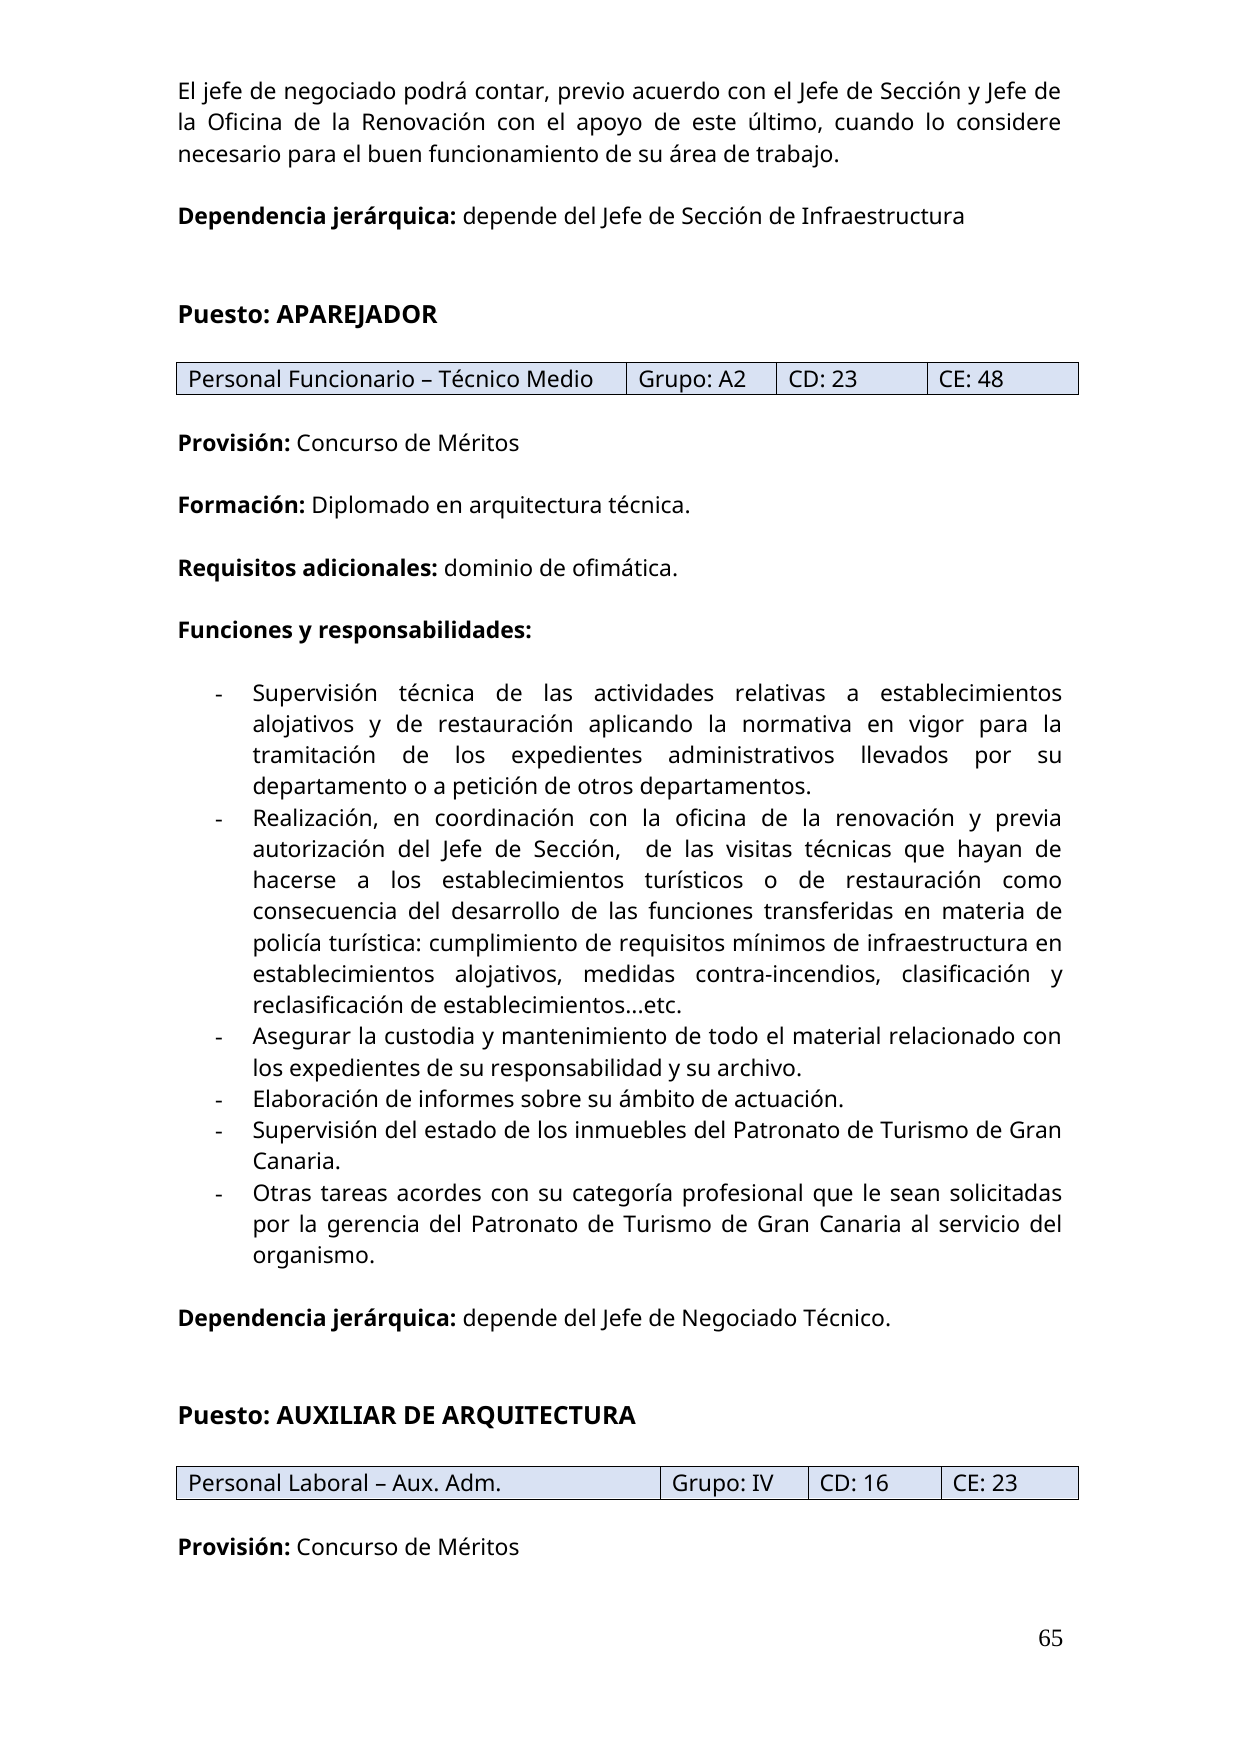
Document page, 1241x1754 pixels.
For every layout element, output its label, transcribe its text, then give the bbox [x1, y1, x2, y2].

table_header Grupo: A2 [627, 363, 776, 394]
table_header Personal Funcionario – Técnico Medio [177, 363, 626, 394]
table_header Personal Laboral – Aux. Adm. [177, 1467, 660, 1498]
table_header CE: 48 [928, 363, 1078, 394]
list Asegurar la custodia y mantenimiento de todo el material relacionado con los expedientes de su responsabilidad y su archivo. [215, 1020, 1063, 1083]
text Formación: Diplomado en arquitectura técnica. [177, 489, 1063, 520]
text Provisión: Concurso de Méritos [177, 1531, 1063, 1562]
table_header CE: 23 [942, 1467, 1078, 1498]
list Otras tareas acordes con su categoría profesional que le sean solicitadas por la gerencia del Patronato de Turismo de Gran Canaria al servicio del organismo. [215, 1176, 1063, 1270]
text Dependencia jerárquica: depende del Jefe de Negociado Técnico. [177, 1301, 1063, 1333]
text Provisión: Concurso de Méritos [177, 426, 1063, 458]
text El jefe de negociado podrá contar, previo acuerdo con el Jefe de Sección y Jefe de la Oficina de la Renovación con el apoyo de este último, cuando lo considere necesario para el buen funcionamiento de su área de trabajo. [177, 75, 1063, 169]
text Dependencia jerárquica: depende del Jefe de Sección de Infraestructura [177, 200, 1063, 231]
table_header CD: 23 [777, 363, 927, 394]
table_header Grupo: IV [661, 1467, 808, 1498]
list Supervisión del estado de los inmuebles del Patronato de Turismo de Gran Canaria. [215, 1114, 1063, 1176]
subtitle Puesto: AUXILIAR DE ARQUITECTURA [177, 1398, 1063, 1432]
table_header CD: 16 [809, 1467, 941, 1498]
list Elaboración de informes sobre su ámbito de actuación. [215, 1083, 1063, 1114]
subtitle Puesto: APAREJADOR [177, 297, 1063, 331]
list Supervisión técnica de las actividades relativas a establecimientos alojativos y de restauración aplicando la normativa en vigor para la tramitación de los expedientes administrativos llevados por su departamento o a petición de otros departamentos. [215, 676, 1063, 801]
text Requisitos adicionales: dominio de ofimática. [177, 551, 1063, 583]
text Funciones y responsabilidades: [177, 614, 1063, 645]
list Realización, en coordinación con la oficina de la renovación y previa autorización del Jefe de Sección, de las visitas técnicas que hayan de hacerse a los establecimientos turísticos o de restauración como consecuencia del desarrollo de las funciones transferidas en materia de policía turística: cumplimiento de requisitos mínimos de infraestructura en establecimientos alojativos, medidas contra-incendios, clasificación y reclasificación de establecimientos...etc. [215, 801, 1063, 1020]
